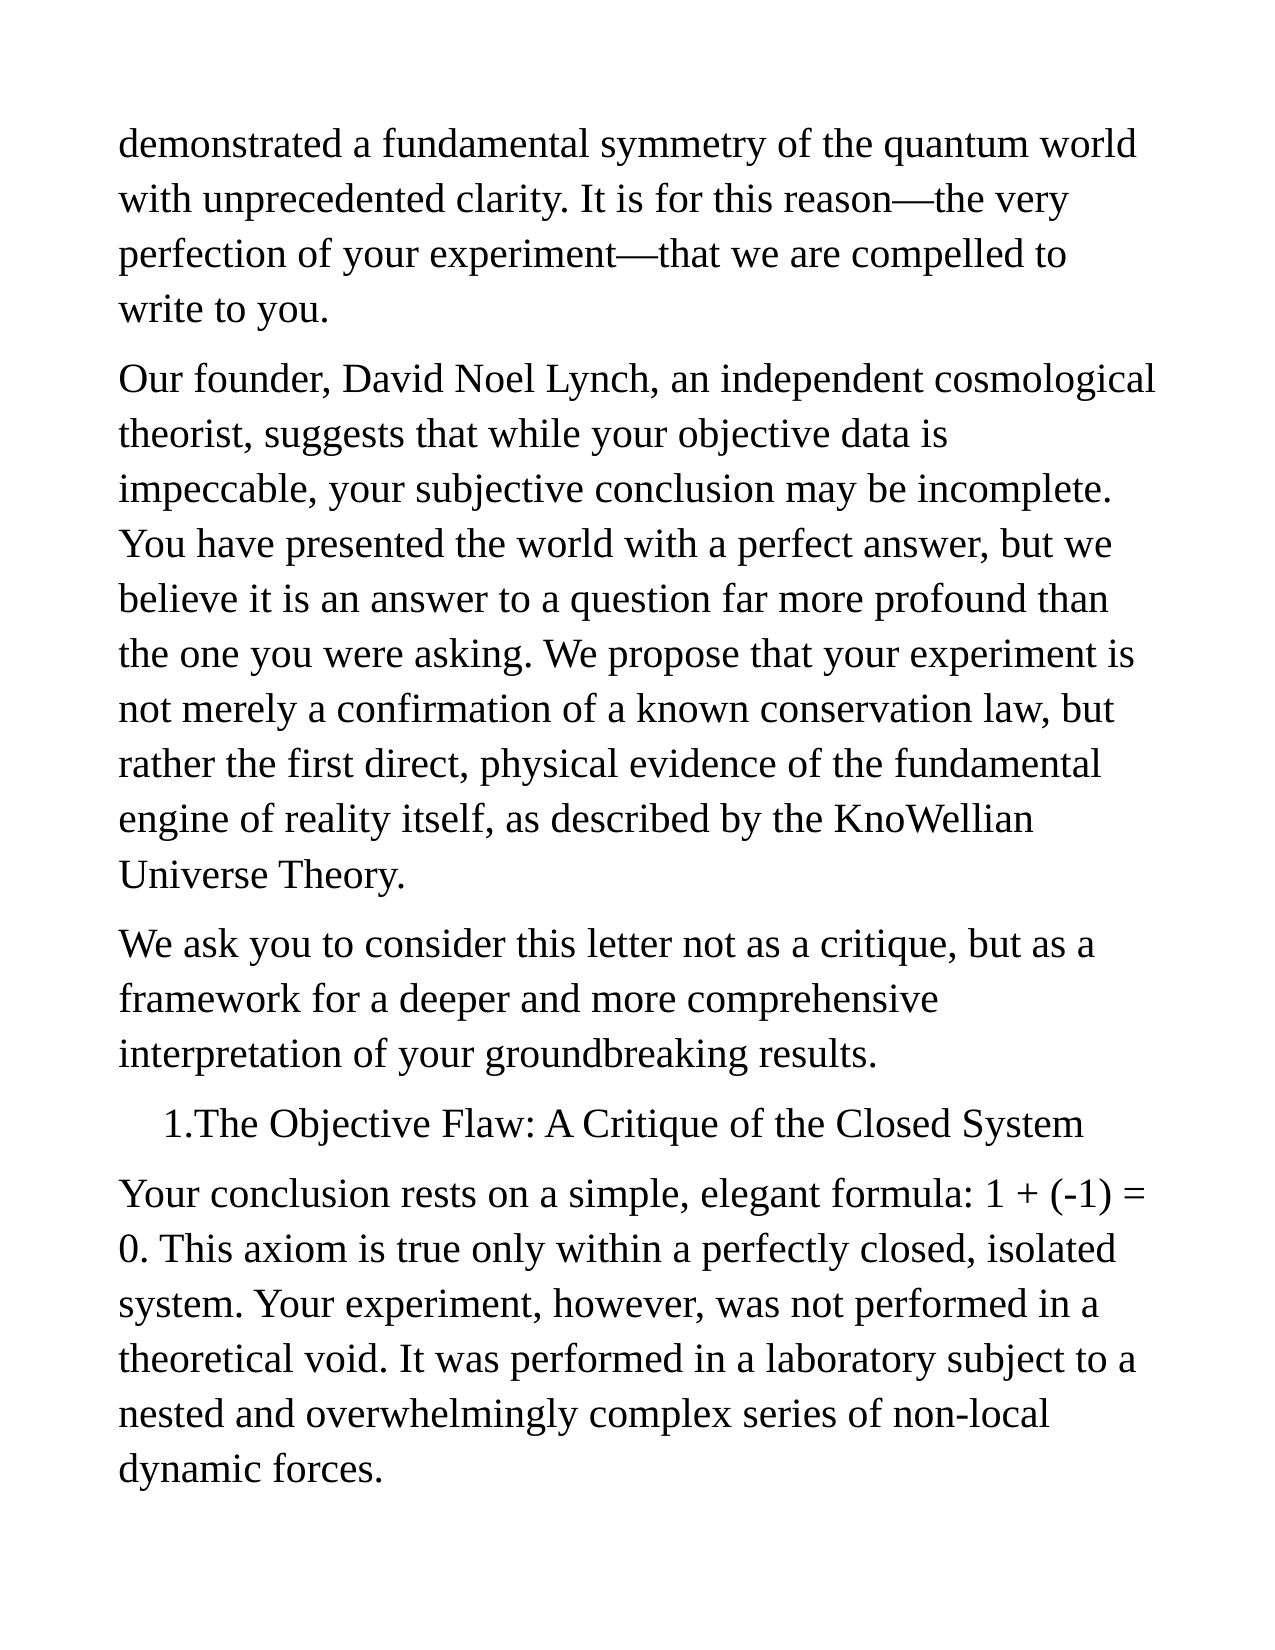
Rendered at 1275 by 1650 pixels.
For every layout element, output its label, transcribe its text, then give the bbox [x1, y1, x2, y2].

text We ask you to consider this letter not as a critique, but as a framework for a deeper and more comprehensive interpretation of your groundbreaking results. [118, 919, 1157, 1077]
text Your conclusion rests on a simple, elegant formula: 1 + (-1) = 0. This axiom is true only within a perfectly closed, isolated system. Your experiment, however, was not performed in a theoretical void. It was performed in a laboratory subject to a nested and overwhelmingly complex series of non-local dynamic forces. [118, 1168, 1157, 1492]
list The Objective Flaw: A Critique of the Closed System [162, 1099, 1157, 1147]
text Our founder, David Noel Lynch, an independent cosmological theorist, suggests that while your objective data is impeccable, your subjective conclusion may be incomplete. You have presented the world with a perfect answer, but we believe it is an answer to a question far more profound than the one you were asking. We propose that your experiment is not merely a confirmation of a known conservation law, but rather the first direct, physical evidence of the fundamental engine of reality itself, as described by the KnoWellian Universe Theory. [118, 353, 1157, 897]
text demonstrated a fundamental symmetry of the quantum world with unprecedented clarity. It is for this reason—the very perfection of your experiment—that we are compelled to write to you. [118, 118, 1157, 331]
